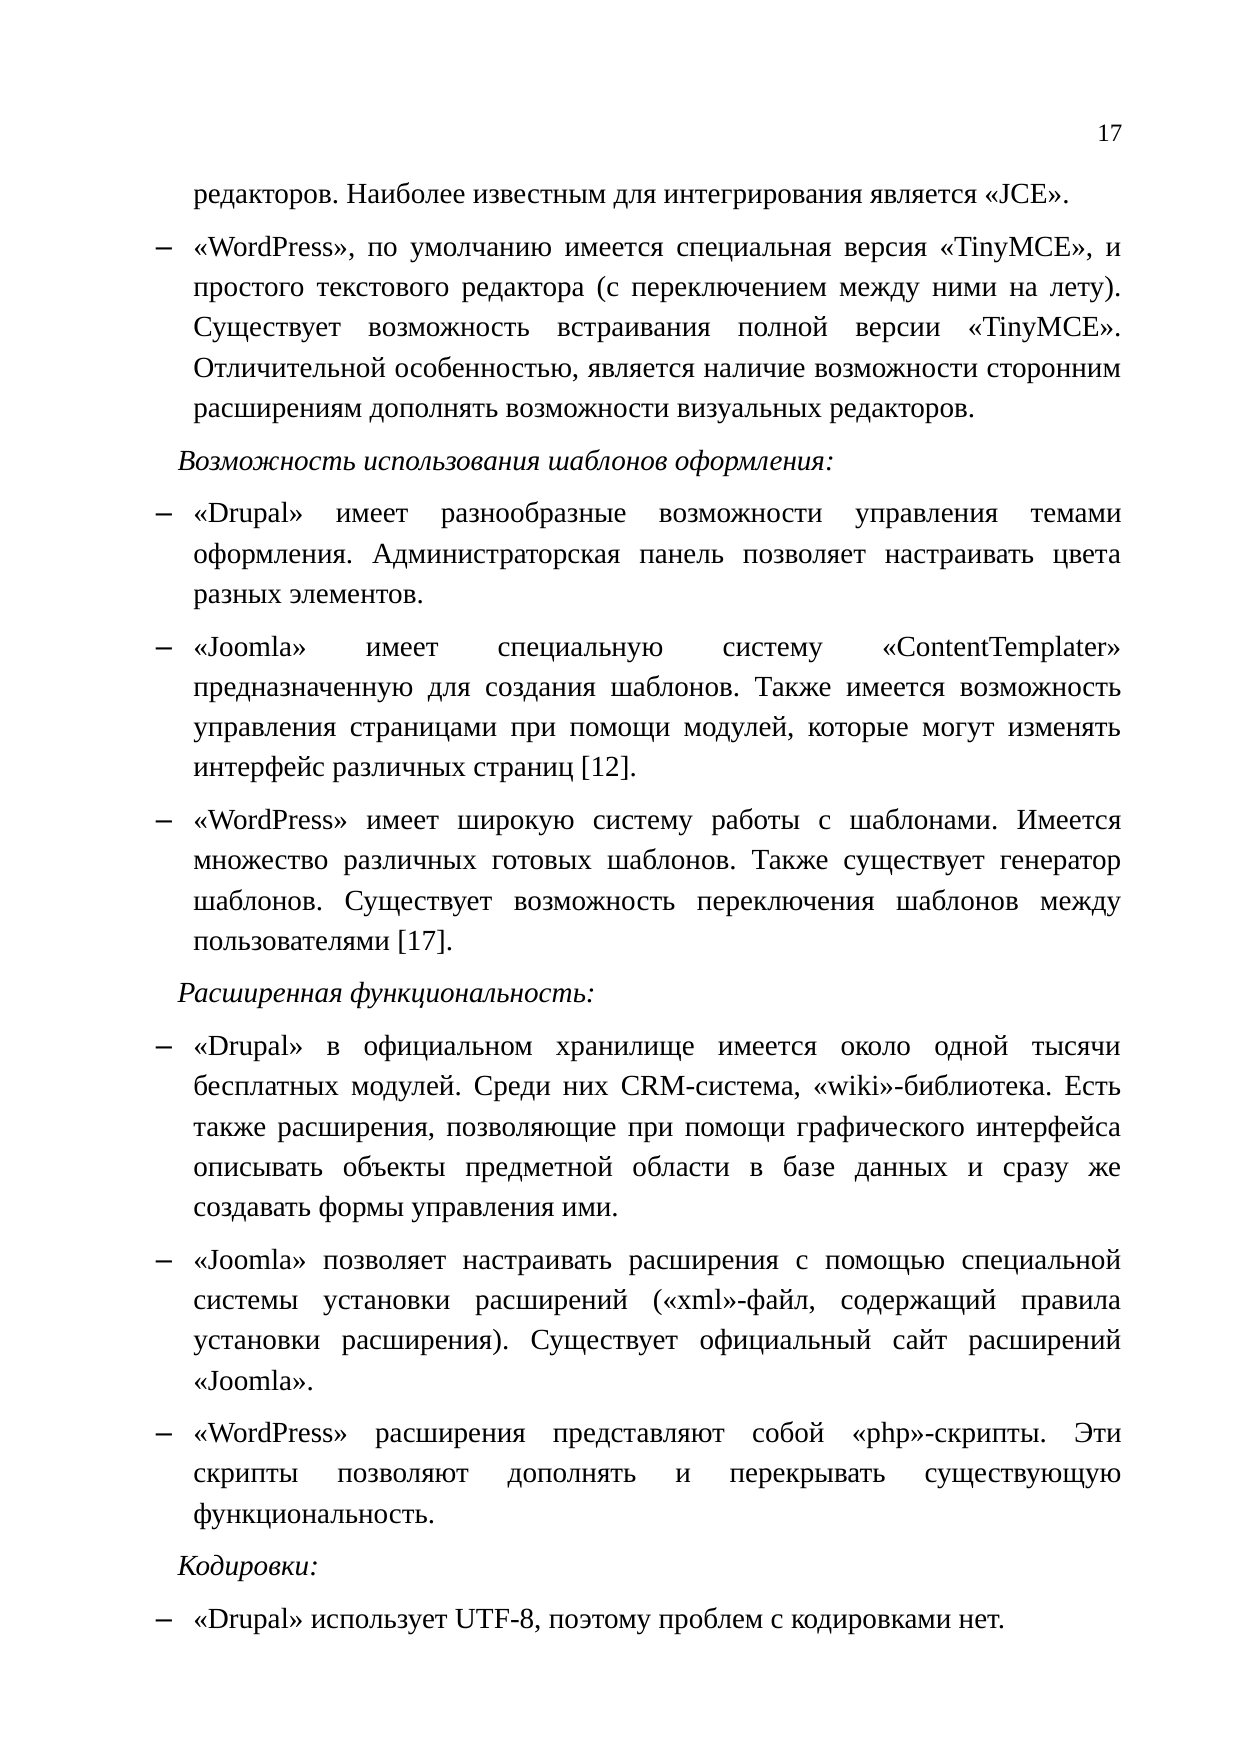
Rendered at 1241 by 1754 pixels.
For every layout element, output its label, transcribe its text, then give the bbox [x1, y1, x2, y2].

list «Joomla» позволяет настраивать расширения с помощью специальной системы установки расширений («xml»-файл, содержащий правила установки расширения). Существует официальный сайт расширений «Joomla». [156, 1242, 1122, 1396]
list «Drupal» в официальном хранилище имеется около одной тысячи бесплатных модулей. Среди них CRM-система, «wiki»-библиотека. Есть также расширения, позволяющие при помощи графического интерфейса описывать объекты предметной области в базе данных и сразу же создавать формы управления ими. [156, 1028, 1122, 1223]
text Кодировки: [118, 1548, 1122, 1582]
list редакторов. Наиболее известным для интегрирования является «JCE». [156, 176, 1122, 210]
list «Drupal» имеет разнообразные возможности управления темами оформления. Администраторская панель позволяет настраивать цвета разных элементов. [156, 495, 1122, 609]
list «WordPress» имеет широкую систему работы с шаблонами. Имеется множество различных готовых шаблонов. Также существует генератор шаблонов. Существует возможность переключения шаблонов между пользователями [17]. [156, 802, 1122, 956]
list «WordPress», по умолчанию имеется специальная версия «TinyMCE», и простого текстового редактора (с переключением между ними на лету). Существует возможность встраивания полной версии «TinyMCE». Отличительной особенностью, является наличие возможности сторонним расширениям дополнять возможности визуальных редакторов. [156, 229, 1122, 423]
text Расширенная функциональность: [118, 976, 1122, 1009]
list «Joomla» имеет специальную систему «ContentTemplater» предназначенную для создания шаблонов. Также имеется возможность управления страницами при помощи модулей, которые могут изменять интерфейс различных страниц [12]. [156, 629, 1122, 783]
list «WordPress» расширения представляют собой «php»-скрипты. Эти скрипты позволяют дополнять и перекрывать существующую функциональность. [156, 1415, 1122, 1529]
text Возможность использования шаблонов оформления: [118, 443, 1122, 476]
list «Drupal» использует UTF-8, поэтому проблем с кодировками нет. [156, 1601, 1122, 1635]
